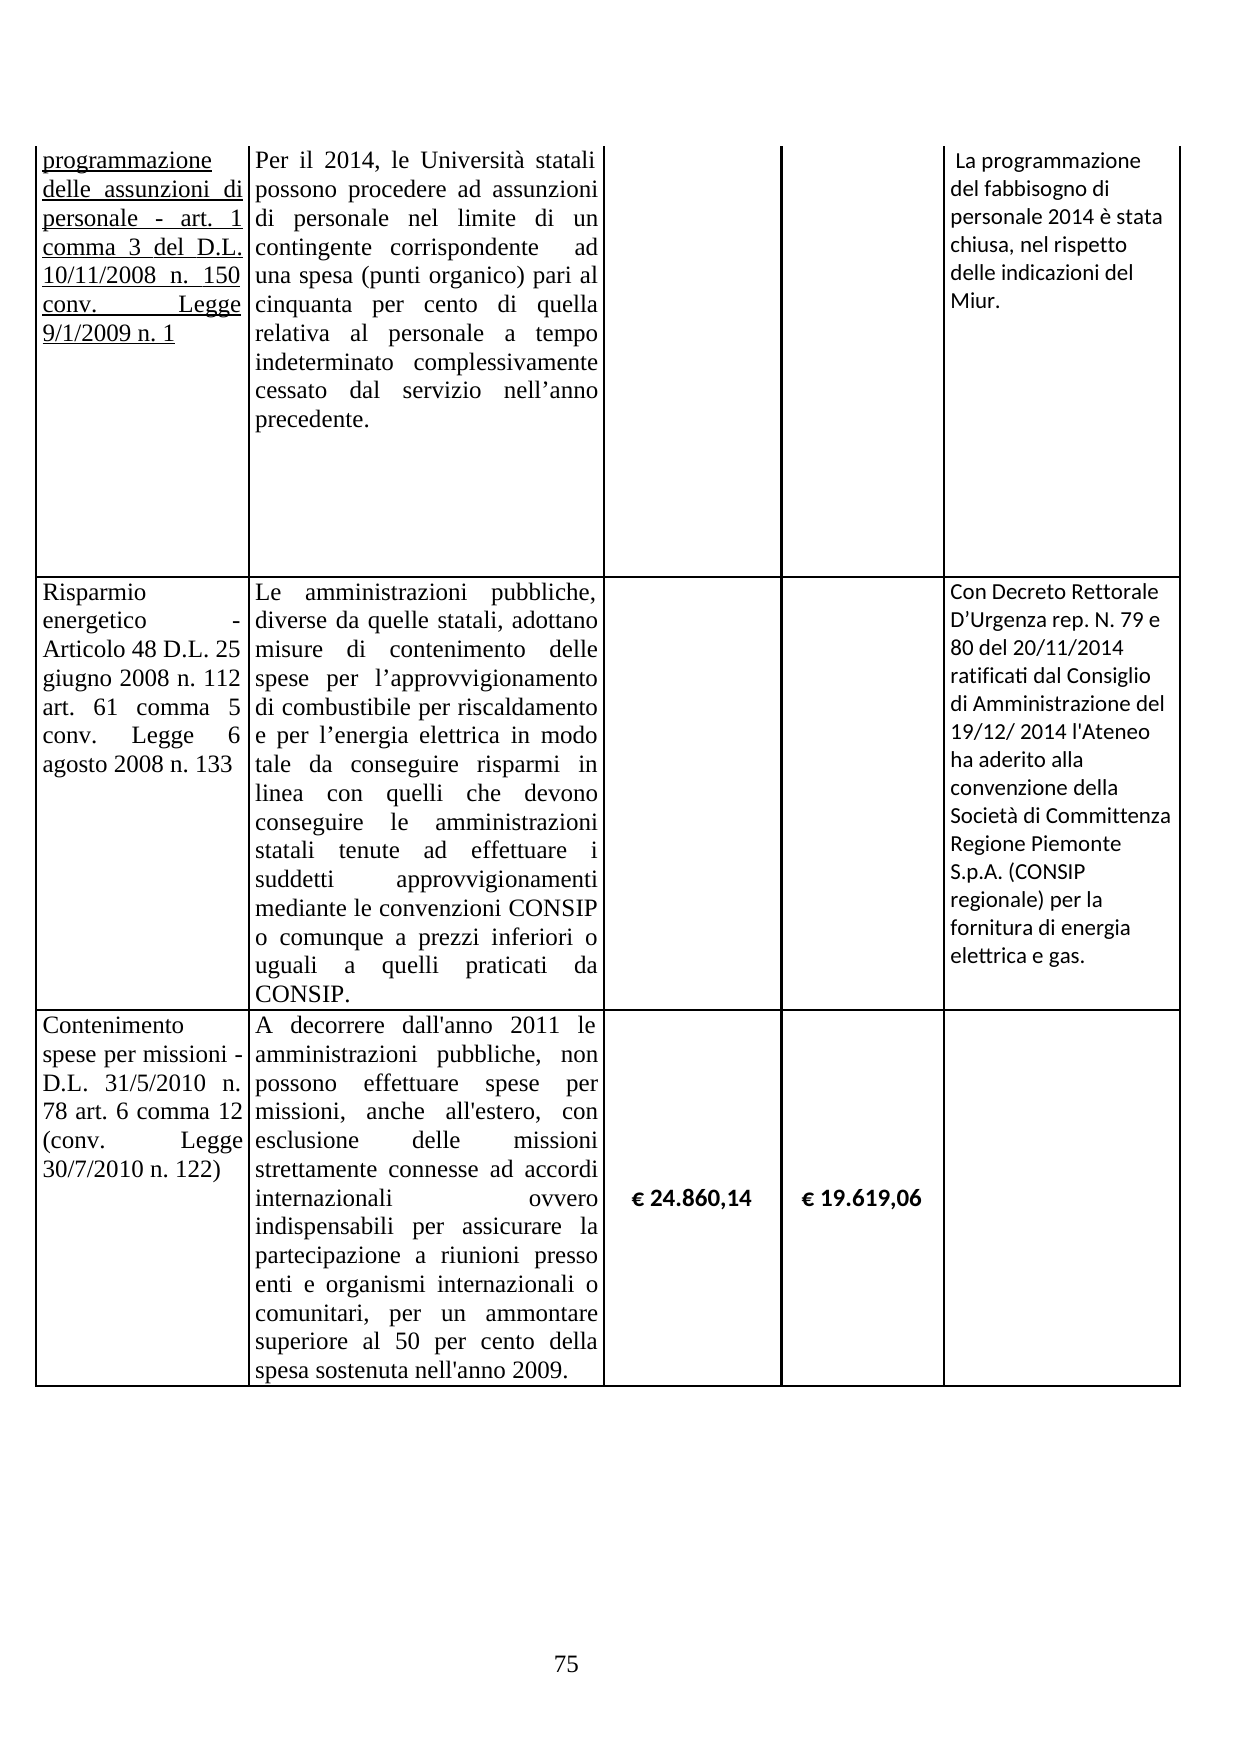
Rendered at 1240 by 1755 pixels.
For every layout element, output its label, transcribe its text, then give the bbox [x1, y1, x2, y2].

table_cell Contenimento spese per missioni - D.L. 31/5/2010 n. 78 art. 6 comma 12 (conv. Legge 30/7/2010 n. 122) [37, 1011, 248, 1385]
table_cell [783, 578, 943, 1009]
table_header programmazione delle assunzioni di personale - art. 1 comma 3 del D.L. 10/11/2008 n. 150 conv. Legge 9/1/2009 n. 1 [37, 146, 248, 576]
table_cell [605, 578, 780, 1009]
table_cell € 24.860,14 [605, 1011, 780, 1385]
table_cell Risparmio energetico - Articolo 48 D.L. 25 giugno 2008 n. 112 art. 61 comma 5 conv. Legge 6 agosto 2008 n. 133 [37, 578, 248, 1009]
table_header La programmazione del fabbisogno di personale 2014 è stata chiusa, nel rispetto delle indicazioni del Miur. [945, 146, 1179, 576]
table_cell A decorrere dall'anno 2011 le amministrazioni pubbliche, non possono effettuare spese per missioni, anche all'estero, con esclusione delle missioni strettamente connesse ad accordi internazionali ovvero indispensabili per assicurare la partecipazione a riunioni presso enti e organismi internazionali o comunitari, per un ammontare superiore al 50 per cento della spesa sostenuta nell'anno 2009. [250, 1011, 603, 1385]
table_cell Con Decreto Rettorale D’Urgenza rep. N. 79 e 80 del 20/11/2014 ratificati dal Consiglio di Amministrazione del 19/12/ 2014 l'Ateneo ha aderito alla convenzione della Società di Committenza Regione Piemonte S.p.A. (CONSIP regionale) per la fornitura di energia elettrica e gas. [945, 578, 1179, 1009]
table_cell [945, 1011, 1179, 1385]
table_header [605, 146, 780, 576]
table_cell Le amministrazioni pubbliche, diverse da quelle statali, adottano misure di contenimento delle spese per l’approvvigionamento di combustibile per riscaldamento e per l’energia elettrica in modo tale da conseguire risparmi in linea con quelli che devono conseguire le amministrazioni statali tenute ad effettuare i suddetti approvvigionamenti mediante le convenzioni CONSIP o comunque a prezzi inferiori o uguali a quelli praticati da CONSIP. [250, 578, 603, 1009]
table_header [783, 146, 943, 576]
table_header Per il 2014, le Università statali possono procedere ad assunzioni di personale nel limite di un contingente corrispondente ad una spesa (punti organico) pari al cinquanta per cento di quella relativa al personale a tempo indeterminato complessivamente cessato dal servizio nell’anno precedente. [250, 146, 603, 576]
table_cell € 19.619,06 [783, 1011, 943, 1385]
